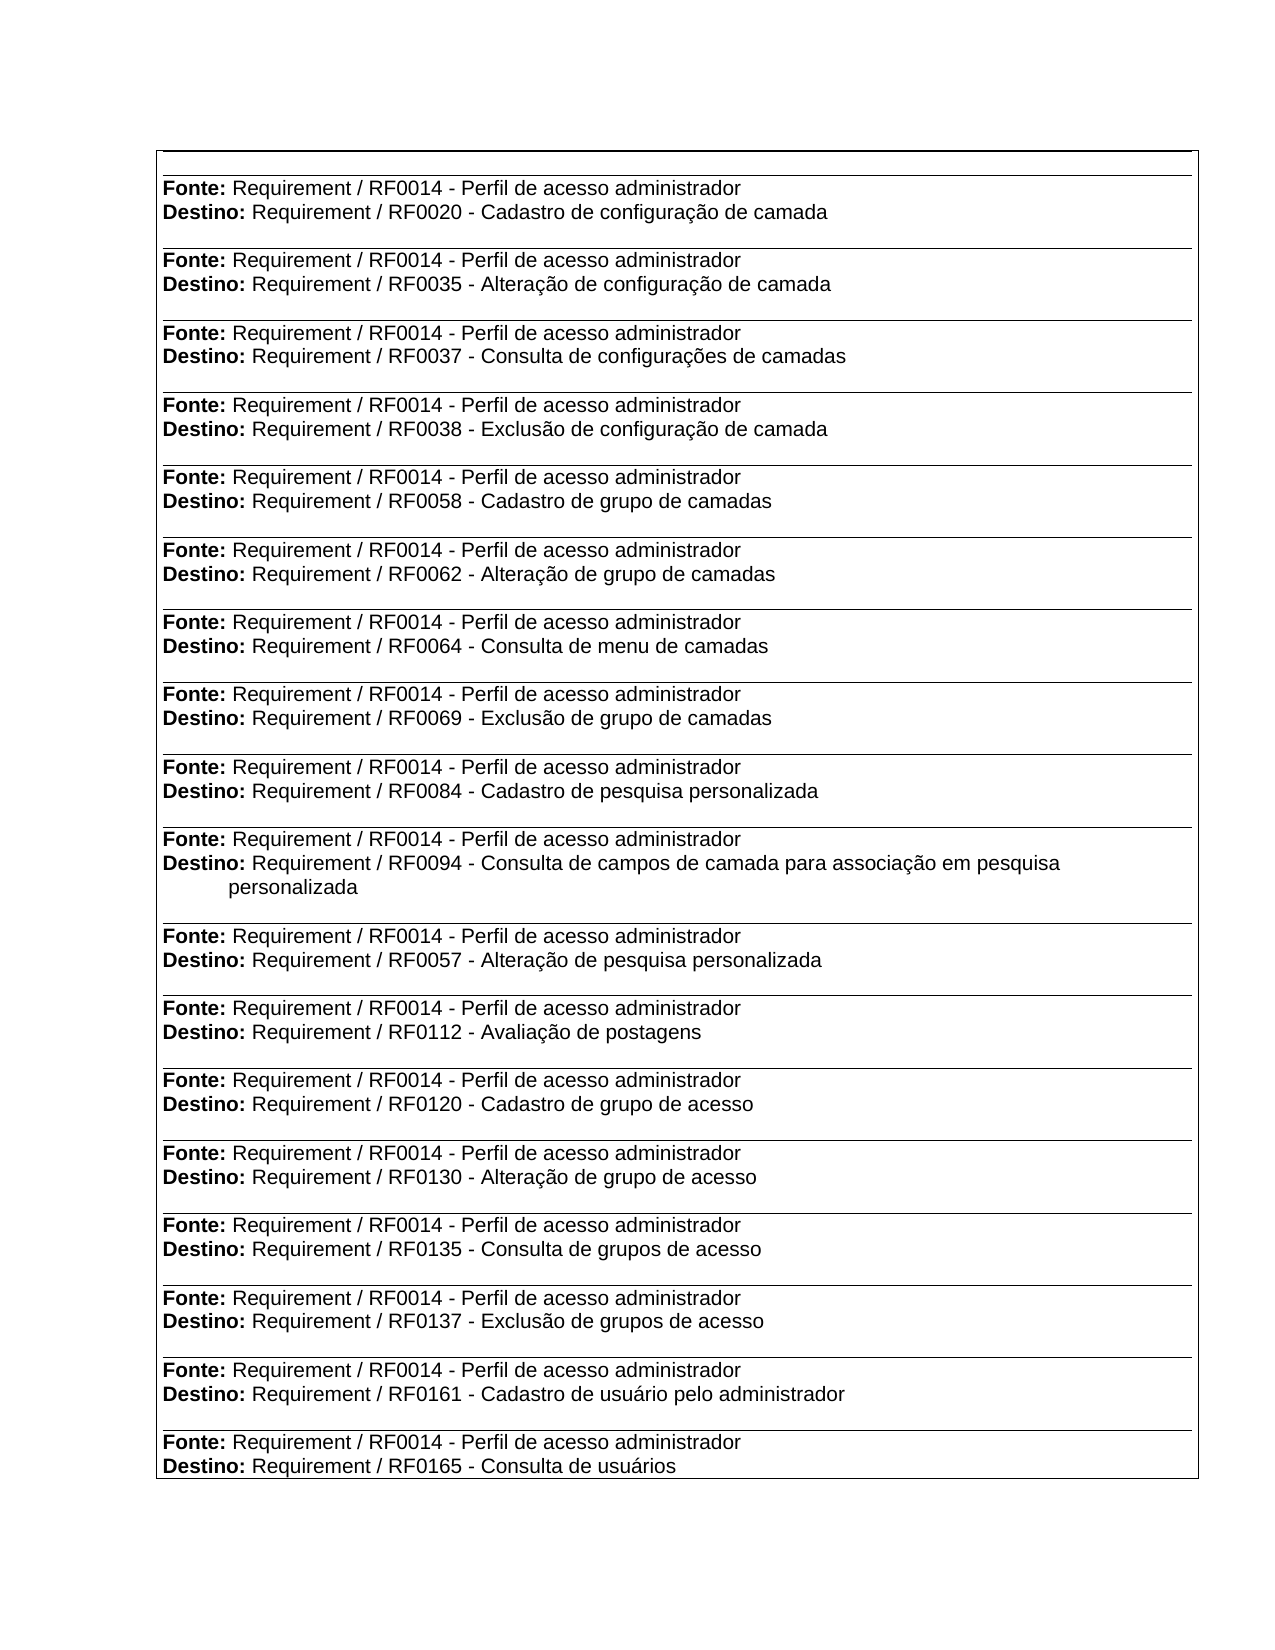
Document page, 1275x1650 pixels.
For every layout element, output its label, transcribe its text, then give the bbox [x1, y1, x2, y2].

table_cell Fonte: Requirement / RF0014 - Perfil de acesso administrador Destino: Requirement / RF0037 - Consulta de configurações de camadas [163, 321, 1192, 392]
table_cell Fonte: Requirement / RF0014 - Perfil de acesso administrador Destino: Requirement / RF0062 - Alteração de grupo de camadas [163, 538, 1192, 609]
table_cell Fonte: Requirement / RF0014 - Perfil de acesso administrador Destino: Requirement / RF0137 - Exclusão de grupos de acesso [163, 1286, 1192, 1357]
table_cell Fonte: Requirement / RF0014 - Perfil de acesso administrador Destino: Requirement / RF0165 - Consulta de usuários [163, 1431, 1192, 1478]
table_cell Fonte: Requirement / RF0014 - Perfil de acesso administrador Destino: Requirement / RF0064 - Consulta de menu de camadas [163, 610, 1192, 682]
table_cell Fonte: Requirement / RF0014 - Perfil de acesso administrador Destino: Requirement / RF0057 - Alteração de pesquisa personalizada [163, 924, 1192, 995]
table_cell Fonte: Requirement / RF0014 - Perfil de acesso administrador Destino: Requirement / RF0120 - Cadastro de grupo de acesso [163, 1069, 1192, 1140]
table_cell Fonte: Requirement / RF0014 - Perfil de acesso administrador Destino: Requirement / RF0161 - Cadastro de usuário pelo administrador [163, 1358, 1192, 1430]
table_cell [163, 152, 1192, 175]
table_cell Fonte: Requirement / RF0014 - Perfil de acesso administrador Destino: Requirement / RF0020 - Cadastro de configuração de camada [163, 176, 1192, 247]
table_cell Fonte: Requirement / RF0014 - Perfil de acesso administrador Destino: Requirement / RF0130 - Alteração de grupo de acesso [163, 1141, 1192, 1212]
table_cell Fonte: Requirement / RF0014 - Perfil de acesso administrador Destino: Requirement / RF0069 - Exclusão de grupo de camadas [163, 683, 1192, 754]
table_cell Fonte: Requirement / RF0014 - Perfil de acesso administrador Destino: Requirement / RF0035 - Alteração de configuração de camada [163, 249, 1192, 320]
table_cell Fonte: Requirement / RF0014 - Perfil de acesso administrador Destino: Requirement / RF0058 - Cadastro de grupo de camadas [163, 466, 1192, 537]
table_cell Fonte: Requirement / RF0014 - Perfil de acesso administrador Destino: Requirement / RF0135 - Consulta de grupos de acesso [163, 1214, 1192, 1285]
table_cell [157, 151, 1198, 1478]
table_cell Fonte: Requirement / RF0014 - Perfil de acesso administrador Destino: Requirement / RF0112 - Avaliação de postagens [163, 996, 1192, 1068]
table_cell Fonte: Requirement / RF0014 - Perfil de acesso administrador Destino: Requirement / RF0084 - Cadastro de pesquisa personalizada [163, 755, 1192, 827]
table_cell Fonte: Requirement / RF0014 - Perfil de acesso administrador Destino: Requirement / RF0094 - Consulta de campos de camada para associação em pesquisa personalizada [163, 828, 1192, 923]
table_cell Fonte: Requirement / RF0014 - Perfil de acesso administrador Destino: Requirement / RF0038 - Exclusão de configuração de camada [163, 393, 1192, 464]
